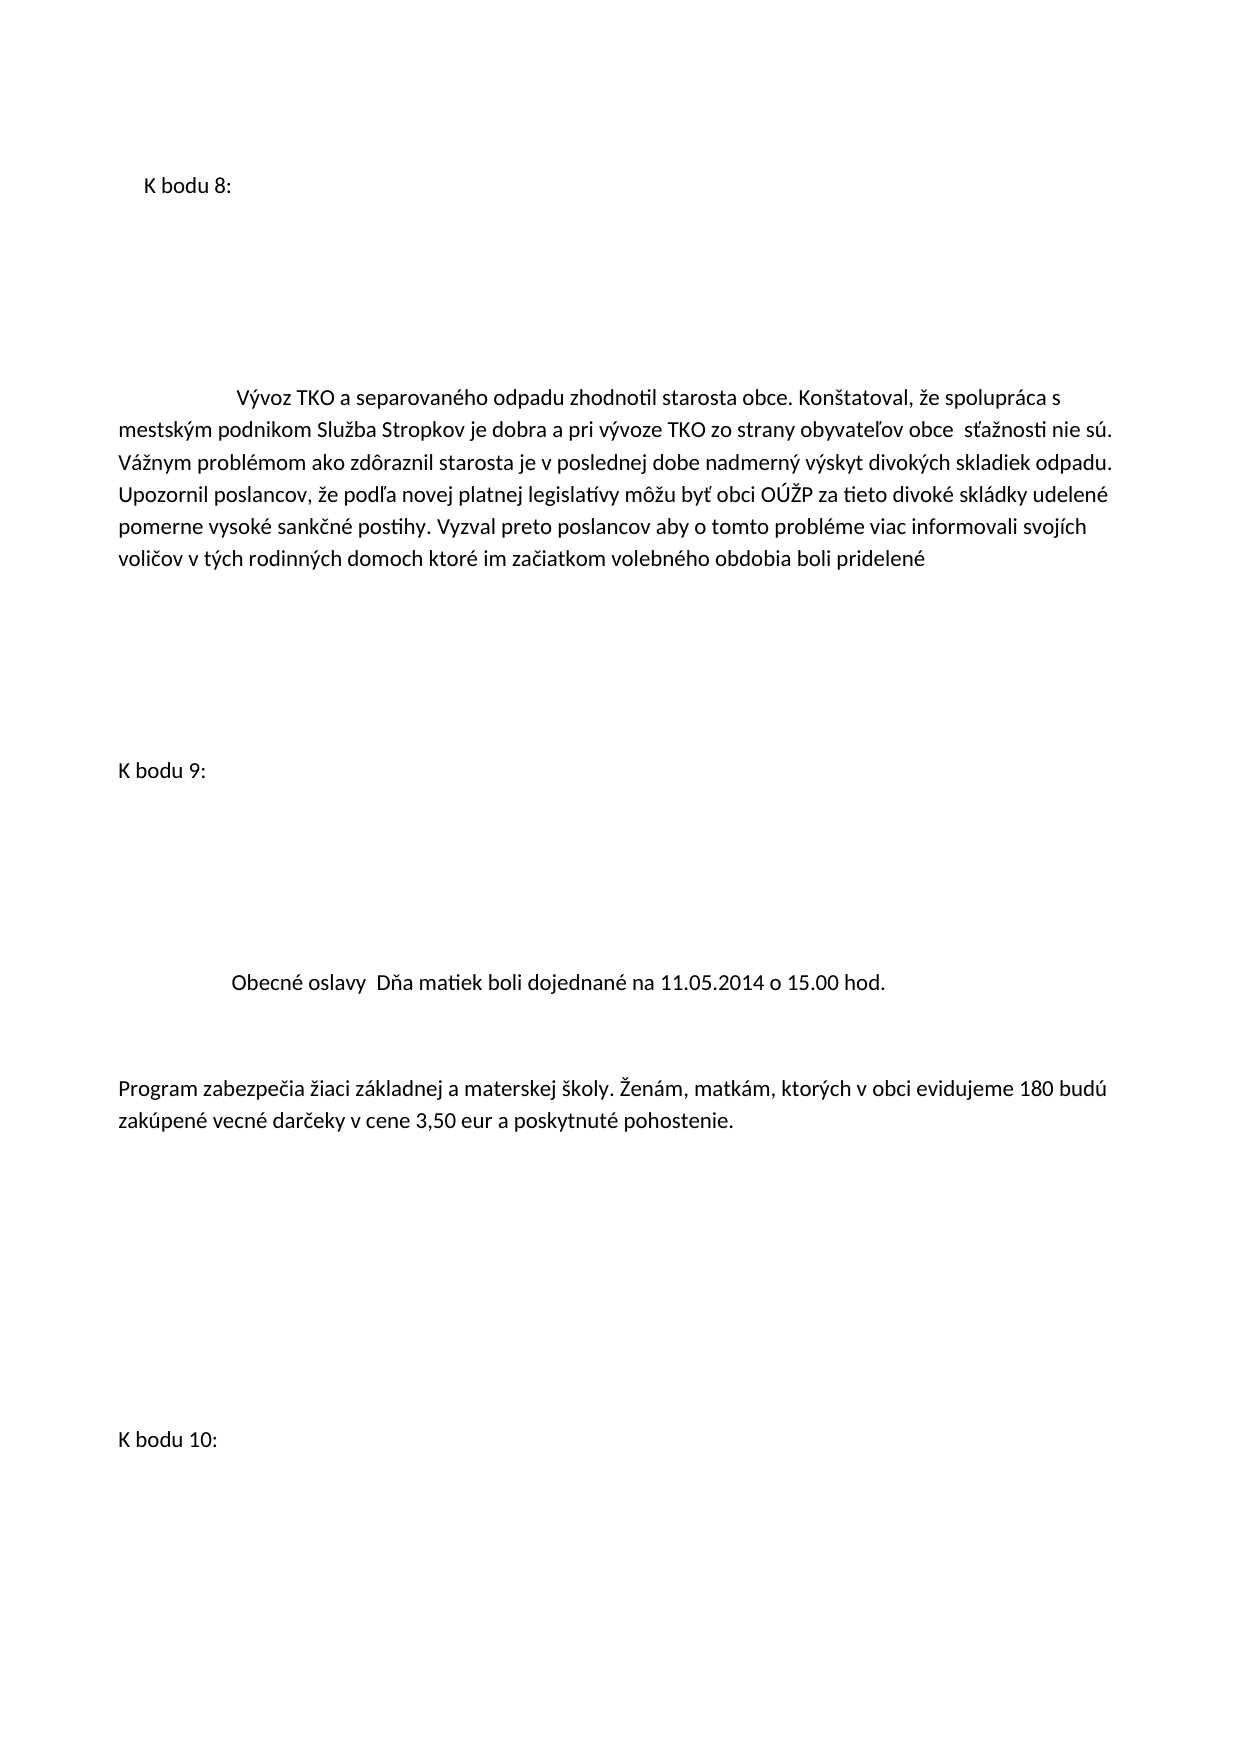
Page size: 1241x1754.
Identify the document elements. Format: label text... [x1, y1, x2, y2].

text K bodu 9: [118, 756, 1122, 784]
text Program zabezpečia žiaci základnej a materskej školy. Ženám, matkám, ktorých v obci evidujeme 180 budú zakúpené vecné darčeky v cene 3,50 eur a poskytnuté pohostenie. [118, 1074, 1122, 1134]
text K bodu 10: [118, 1425, 1122, 1453]
text K bodu 8: [118, 171, 1122, 199]
text Vývoz TKO a separovaného odpadu zhodnotil starosta obce. Konštatoval, že spolupráca s mestským podnikom Služba Stropkov je dobra a pri vývoze TKO zo strany obyvateľov obce sťažnosti nie sú. Vážnym problémom ako zdôraznil starosta je v poslednej dobe nadmerný výskyt divokých skladiek odpadu. Upozornil poslancov, že podľa novej platnej legislatívy môžu byť obci OÚŽP za tieto divoké skládky udelené pomerne vysoké sankčné postihy. Vyzval preto poslancov aby o tomto probléme viac informovali svojích voličov v tých rodinných domoch ktoré im začiatkom volebného obdobia boli pridelené [118, 383, 1122, 572]
text Obecné oslavy Dňa matiek boli dojednané na 11.05.2014 o 15.00 hod. [118, 968, 1122, 996]
